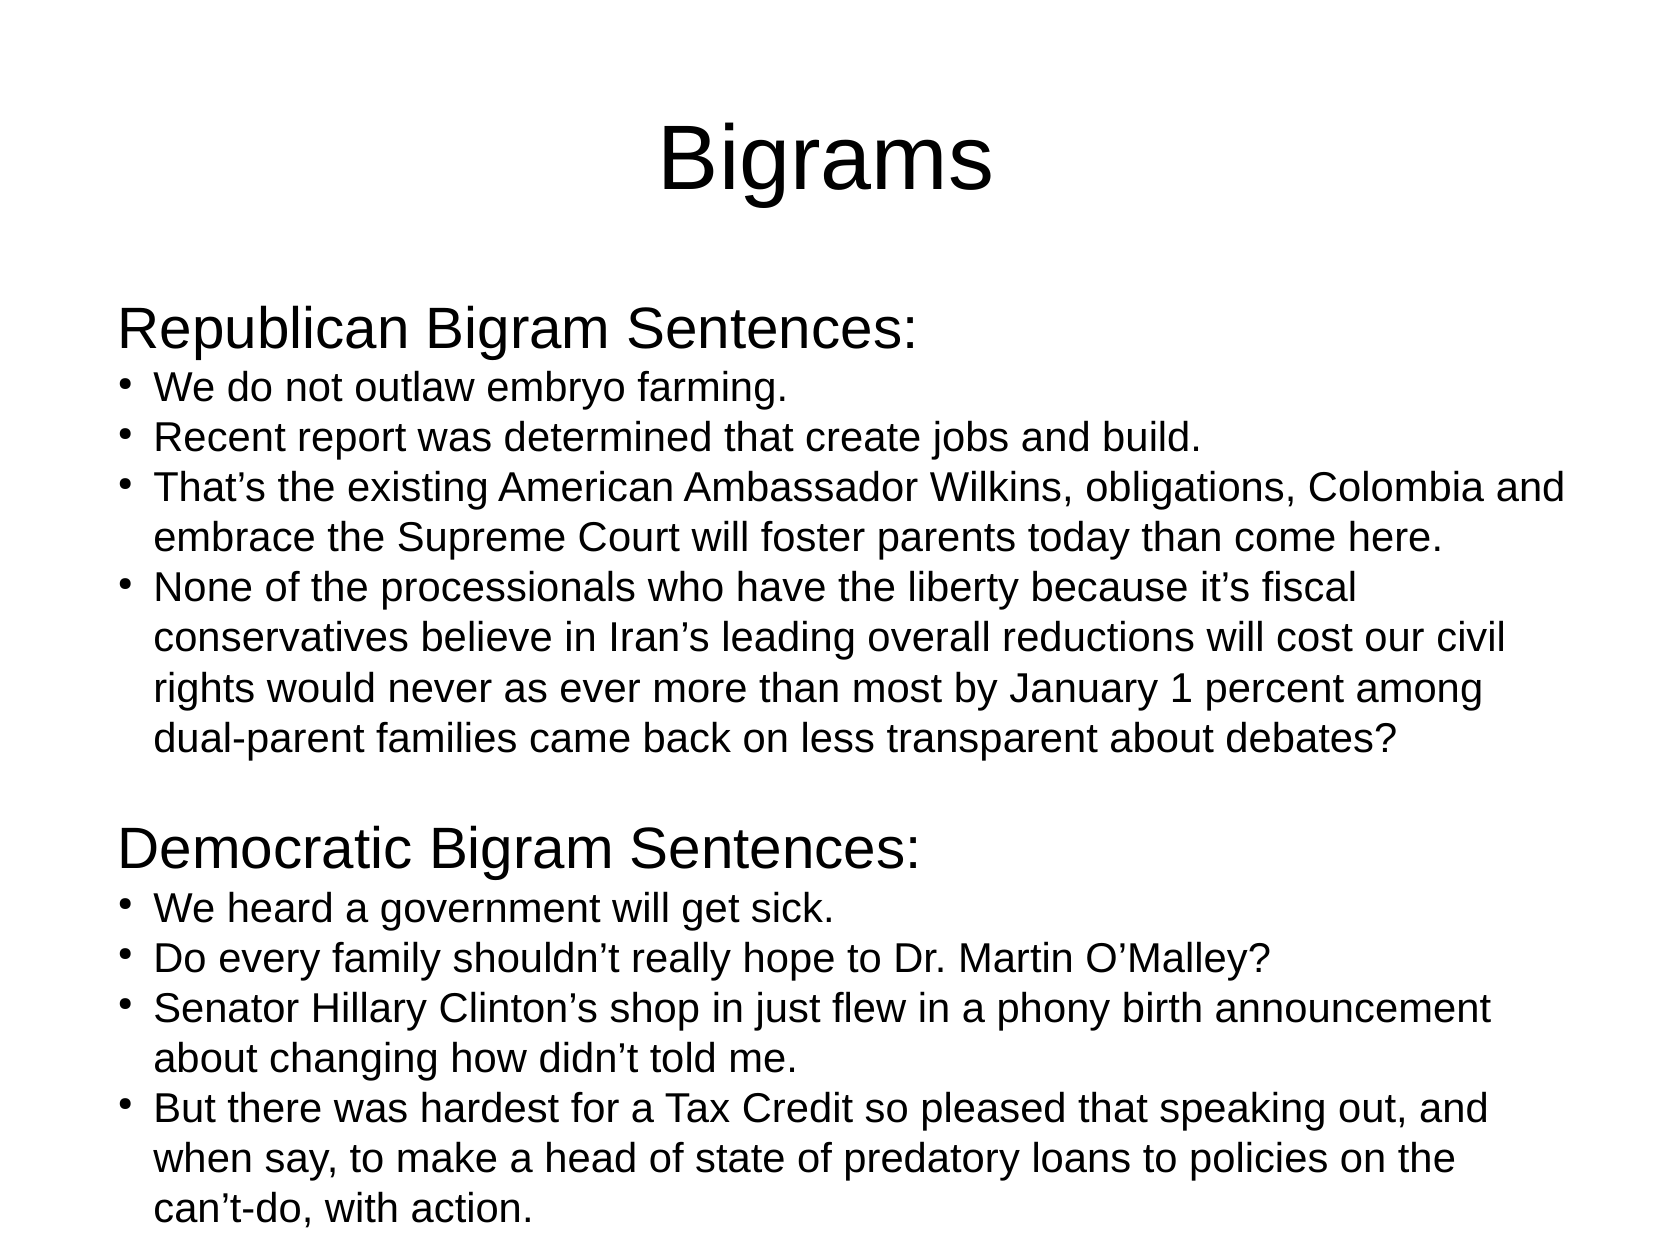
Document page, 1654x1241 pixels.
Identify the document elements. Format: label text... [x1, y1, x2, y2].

text_box Bigrams [82, 49, 1570, 257]
text_box Republican Bigram Sentences: We do not outlaw embryo farming. Recent report was determined that create jobs and build. That’s the existing American Ambassador Wilkins, obligations, Colombia and embrace the Supreme Court will foster parents today than come here. None of the processionals who have the liberty because it’s fiscal conservatives believe in Iran’s leading overall reductions will cost our civil rights would never as ever more than most by January 1 percent among dual-parent families came back on less transparent about debates? Democratic Bigram Sentences: We heard a government will get sick. Do every family shouldn’t really hope to Dr. Martin O’Malley? Senator Hillary Clinton’s shop in just flew in a phony birth announcement about changing how didn’t told me. But there was hardest for a Tax Credit so pleased that speaking out, and when say, to make a head of state of predatory loans to policies on the can’t-do, with action. [82, 290, 1570, 1010]
